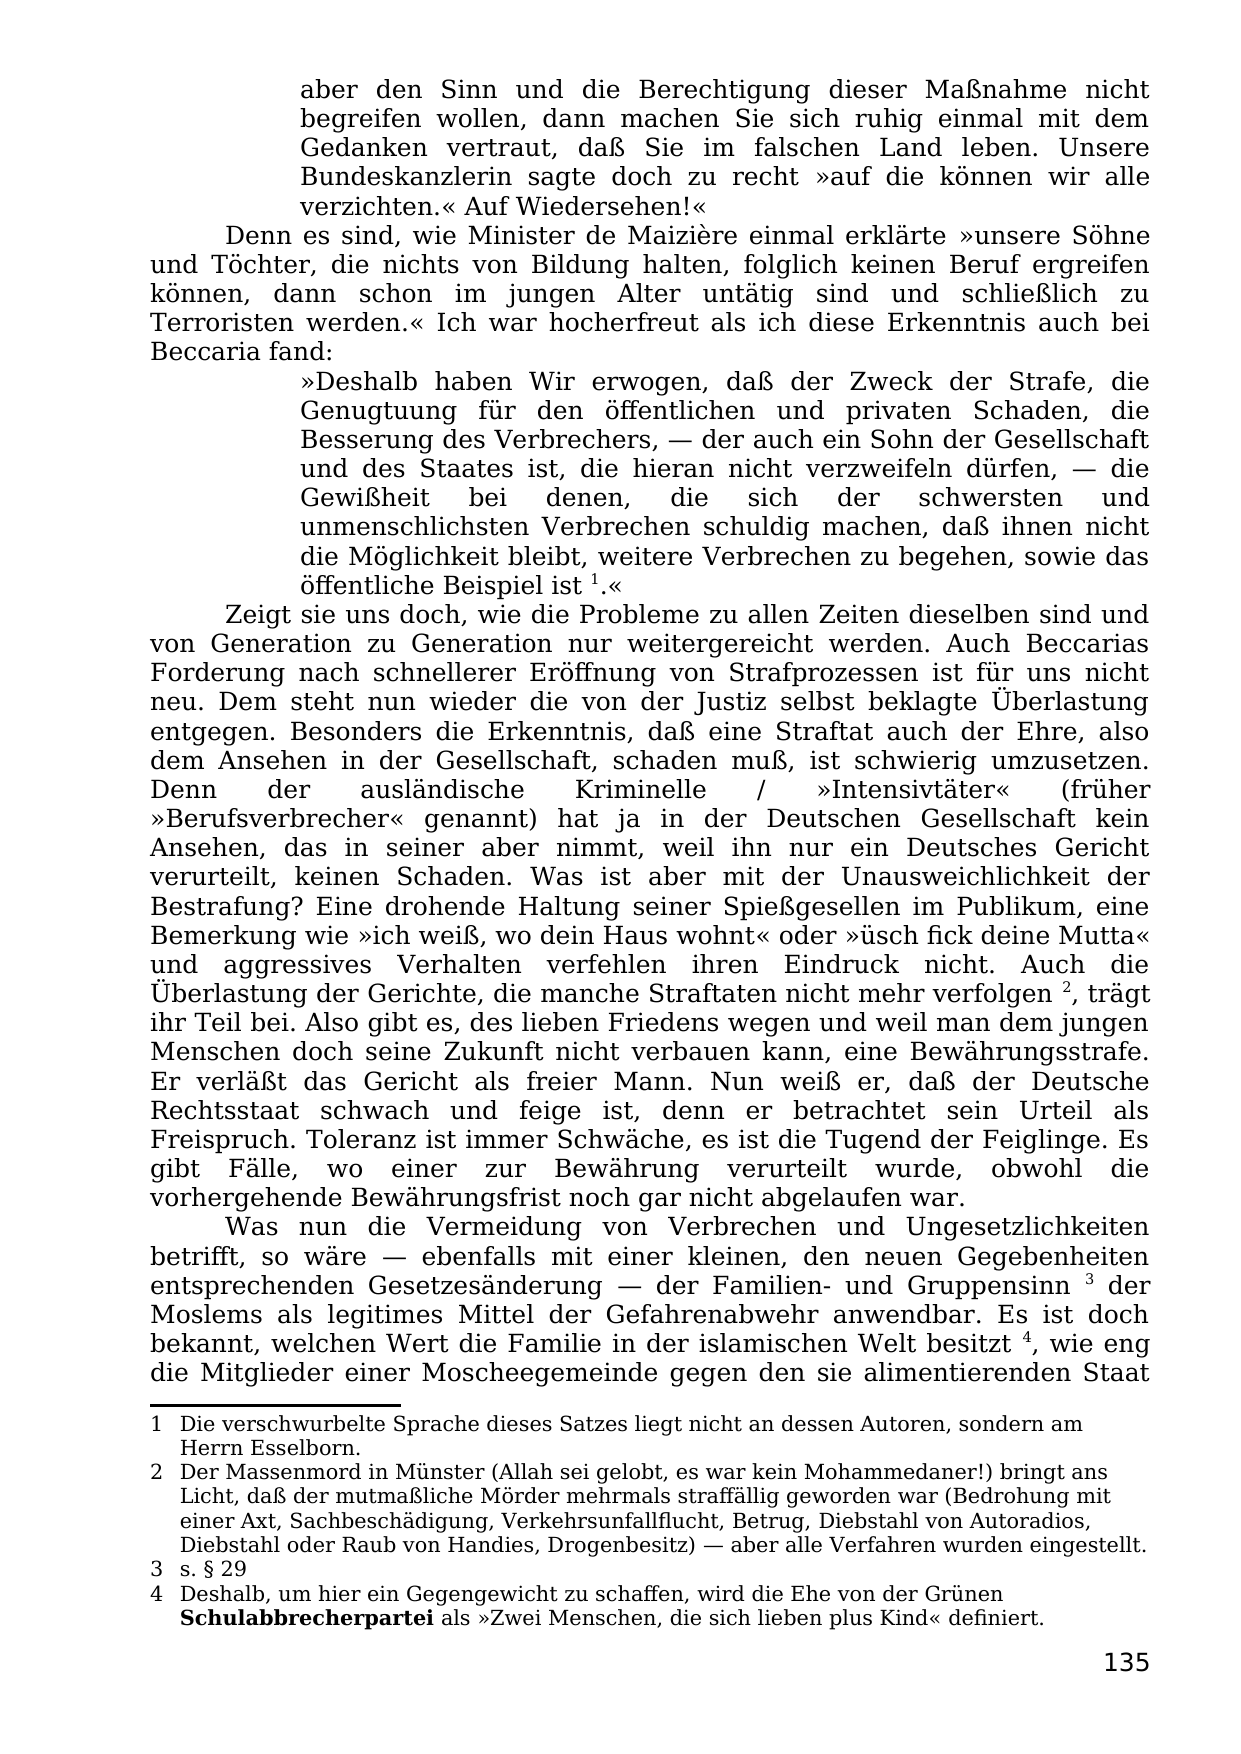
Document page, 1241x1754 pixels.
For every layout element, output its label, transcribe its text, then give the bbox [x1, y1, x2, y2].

text s. § 29 [150, 1557, 1151, 1582]
text Der Massenmord in Münster (Allah sei gelobt, es war kein Mohammedaner!) bringt ans Licht, daß der mutmaßliche Mörder mehrmals straffällig geworden war (Bedrohung mit einer Axt, Sachbeschädigung, Verkehrsunfallflucht, Betrug, Diebstahl von Autoradios, Diebstahl oder Raub von Handies, Drogenbesitz) — aber alle Verfahren wurden eingestellt. [150, 1460, 1151, 1557]
text Denn es sind, wie Minister de Maizière einmal erklärte »unsere Söhne und Töchter, die nichts von Bildung halten, folglich keinen Beruf ergreifen können, dann schon im jungen Alter untätig sind und schließlich zu Terroristen werden.« Ich war hocherfreut als ich diese Erkenntnis auch bei Beccaria fand: [150, 221, 1151, 367]
text »Deshalb haben Wir erwogen, daß der Zweck der Strafe, die Genugtuung für den öffentlichen und privaten Schaden, die Besserung des Verbrechers, — der auch ein Sohn der Gesellschaft und des Staates ist, die hieran nicht verzweifeln dürfen, — die Gewißheit bei denen, die sich der schwersten und unmenschlichsten Verbrechen schuldig machen, daß ihnen nicht die Möglichkeit bleibt, weitere Verbrechen zu begehen, sowie das öffentliche Beispiel ist .« [300, 367, 1151, 600]
text Was nun die Vermeidung von Verbrechen und Ungesetzlichkeiten betrifft, so wäre — ebenfalls mit einer kleinen, den neuen Gegebenheiten entsprechenden Gesetzesänderung — der Familien- und Gruppensinn der Moslems als legitimes Mittel der Gefahrenabwehr anwendbar. Es ist doch bekannt, welchen Wert die Familie in der islamischen Welt besitzt , wie eng die Mitglieder einer Moscheegemeinde gegen den sie alimentierenden Staat [150, 1212, 1151, 1387]
text aber den Sinn und die Berechtigung dieser Maßnahme nicht begreifen wollen, dann machen Sie sich ruhig einmal mit dem Gedanken vertraut, daß Sie im falschen Land leben. Unsere Bundeskanzlerin sagte doch zu recht »auf die können wir alle verzichten.« Auf Wiedersehen!« [300, 75, 1151, 221]
text Die verschwurbelte Sprache dieses Satzes liegt nicht an dessen Autoren, sondern am Herrn Esselborn. [150, 1412, 1151, 1460]
text Deshalb, um hier ein Gegengewicht zu schaffen, wird die Ehe von der Grünen Schulabbrecherpartei als »Zwei Menschen, die sich lieben plus Kind« definiert. [150, 1582, 1151, 1631]
text Zeigt sie uns doch, wie die Probleme zu allen Zeiten dieselben sind und von Generation zu Generation nur weitergereicht werden. Auch Beccarias Forderung nach schnellerer Eröffnung von Strafprozessen ist für uns nicht neu. Dem steht nun wieder die von der Justiz selbst beklagte Überlastung entgegen. Besonders die Erkenntnis, daß eine Straftat auch der Ehre, also dem Ansehen in der Gesellschaft, schaden muß, ist schwierig umzusetzen. Denn der ausländische Kriminelle / »Intensivtäter« (früher »Berufsverbrecher« genannt) hat ja in der Deutschen Gesellschaft kein Ansehen, das in seiner aber nimmt, weil ihn nur ein Deutsches Gericht verurteilt, keinen Schaden. Was ist aber mit der Unausweichlichkeit der Bestrafung? Eine drohende Haltung seiner Spießgesellen im Publikum, eine Bemerkung wie »ich weiß, wo dein Haus wohnt« oder »üsch fick deine Mutta« und aggressives Verhalten verfehlen ihren Eindruck nicht. Auch die Überlastung der Gerichte, die manche Straftaten nicht mehr verfolgen , trägt ihr Teil bei. Also gibt es, des lieben Friedens wegen und weil man dem jungen Menschen doch seine Zukunft nicht verbauen kann, eine Bewährungsstrafe. Er verläßt das Gericht als freier Mann. Nun weiß er, daß der Deutsche Rechtsstaat schwach und feige ist, denn er betrachtet sein Urteil als Freispruch. Toleranz ist immer Schwäche, es ist die Tugend der Feiglinge. Es gibt Fälle, wo einer zur Bewährung verurteilt wurde, obwohl die vorhergehende Bewährungsfrist noch gar nicht abgelaufen war. [150, 600, 1151, 1212]
